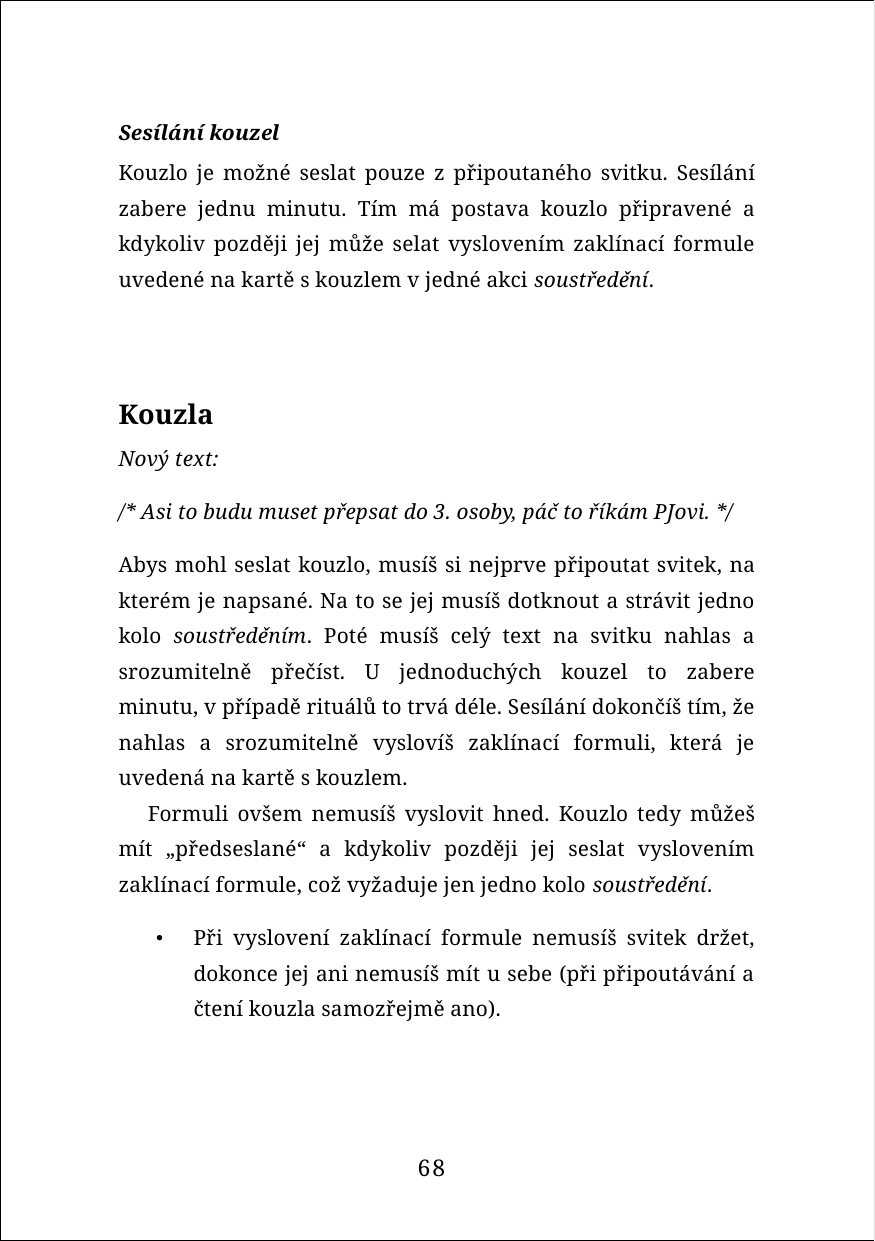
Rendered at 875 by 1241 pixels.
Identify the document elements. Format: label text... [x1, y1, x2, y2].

list Při vyslovení zaklínací formule nemusíš svitek držet, dokonce jej ani nemusíš mít u sebe (při připoutávání a čtení kouzla samozřejmě ano). [156, 923, 756, 1023]
subtitle Sesílání kouzel [118, 118, 756, 147]
subtitle Kouzla [118, 395, 756, 432]
text Abys mohl seslat kouzlo, musíš si nejprve připoutat svitek, na kterém je napsané. Na to se jej musíš dotknout a strávit jedno kolo soustředěním. Poté musíš celý text na svitku nahlas a srozumitelně přečíst. U jednoduchých kouzel to zabere minutu, v případě rituálů to trvá déle. Sesílání dokončíš tím, že nahlas a srozumitelně vyslovíš zaklínací formuli, která je uvedená na kartě s kouzlem. Formuli ovšem nemusíš vyslovit hned. Kouzlo tedy můžeš mít „předseslané“ a kdykoliv později jej seslat vyslovením zaklínací formule, což vyžaduje jen jedno kolo soustředění. [118, 550, 756, 898]
text Nový text: [118, 444, 756, 472]
text Kouzlo je možné seslat pouze z připoutaného svitku. Sesílání zabere jednu minutu. Tím má postava kouzlo připravené a kdykoliv později jej může selat vyslovením zaklínací formule uvedené na kartě s kouzlem v jedné akci soustředění. [118, 158, 756, 293]
text /* Asi to budu muset přepsat do 3. osoby, páč to říkám PJovi. */ [118, 497, 756, 525]
